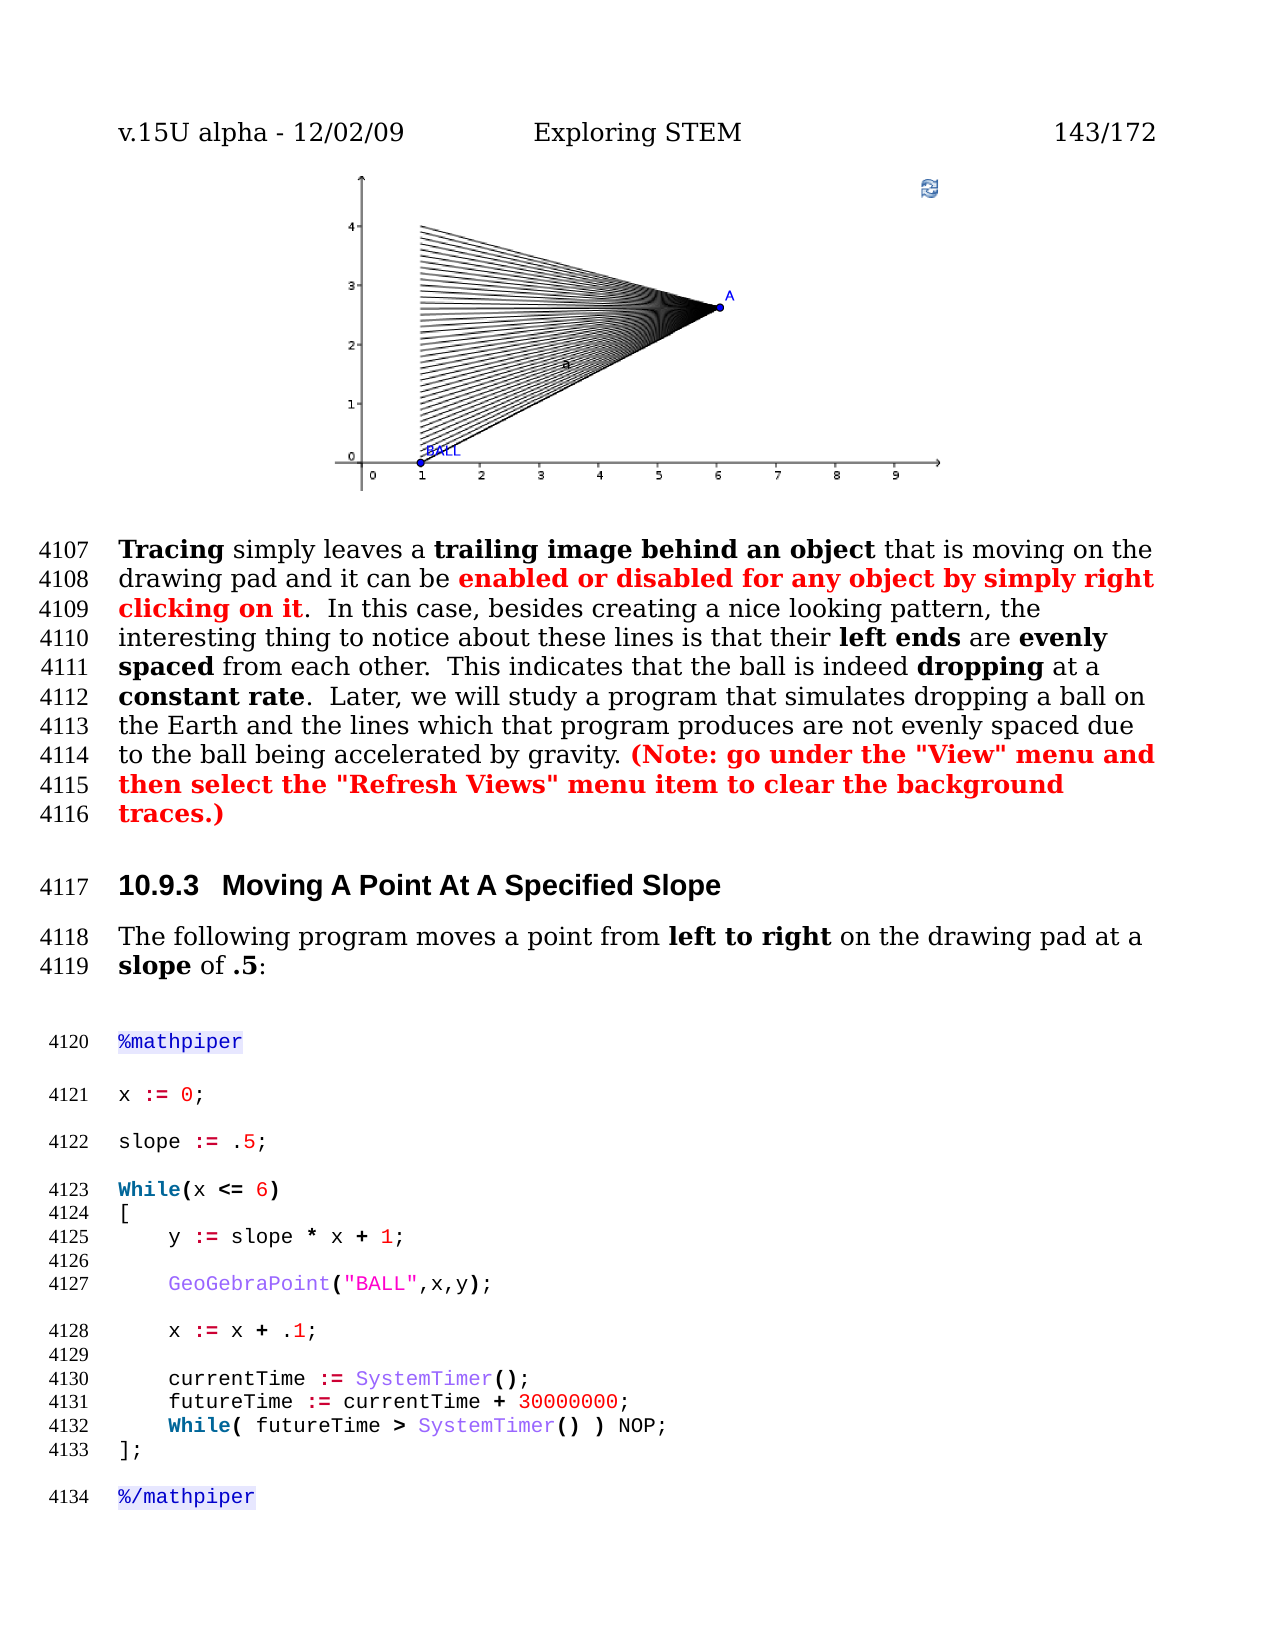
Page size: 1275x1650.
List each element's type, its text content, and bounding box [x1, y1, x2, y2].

subtitle Moving A Point At A Specified Slope [118, 867, 1157, 901]
text While( futureTime > SystemTimer() ) NOP; [118, 1415, 1157, 1439]
text x := x + .1; [118, 1321, 1157, 1344]
text ]; [118, 1439, 1157, 1462]
text [ [118, 1202, 1157, 1226]
text currentTime := SystemTimer(); [118, 1368, 1157, 1391]
text slope := .5; [118, 1131, 1157, 1155]
text y := slope * x + 1; [118, 1226, 1157, 1249]
text While(x <= 6) [118, 1179, 1157, 1202]
text The following program moves a point from left to right on the drawing pad at a slope of .5: [118, 922, 1157, 981]
picture [334, 176, 941, 491]
text x := 0; [118, 1084, 1157, 1108]
text %/mathpiper [118, 1486, 1157, 1510]
text GeoGebraPoint("BALL",x,y); [118, 1273, 1157, 1297]
text futureTime := currentTime + 30000000; [118, 1391, 1157, 1415]
text %mathpiper [118, 1031, 1157, 1054]
text Tracing simply leaves a trailing image behind an object that is moving on the drawing pad and it can be enabled or disabled for any object by simply right clicking on it. In this case, besides creating a nice looking pattern, the interesting thing to notice about these lines is that their left ends are evenly spaced from each other. This indicates that the ball is indeed dropping at a constant rate. Later, we will study a program that simulates dropping a ball on the Earth and the lines which that program produces are not evenly spaced due to the ball being accelerated by gravity. (Note: go under the "View" menu and then select the "Refresh Views" menu item to clear the background traces.) [118, 535, 1157, 828]
